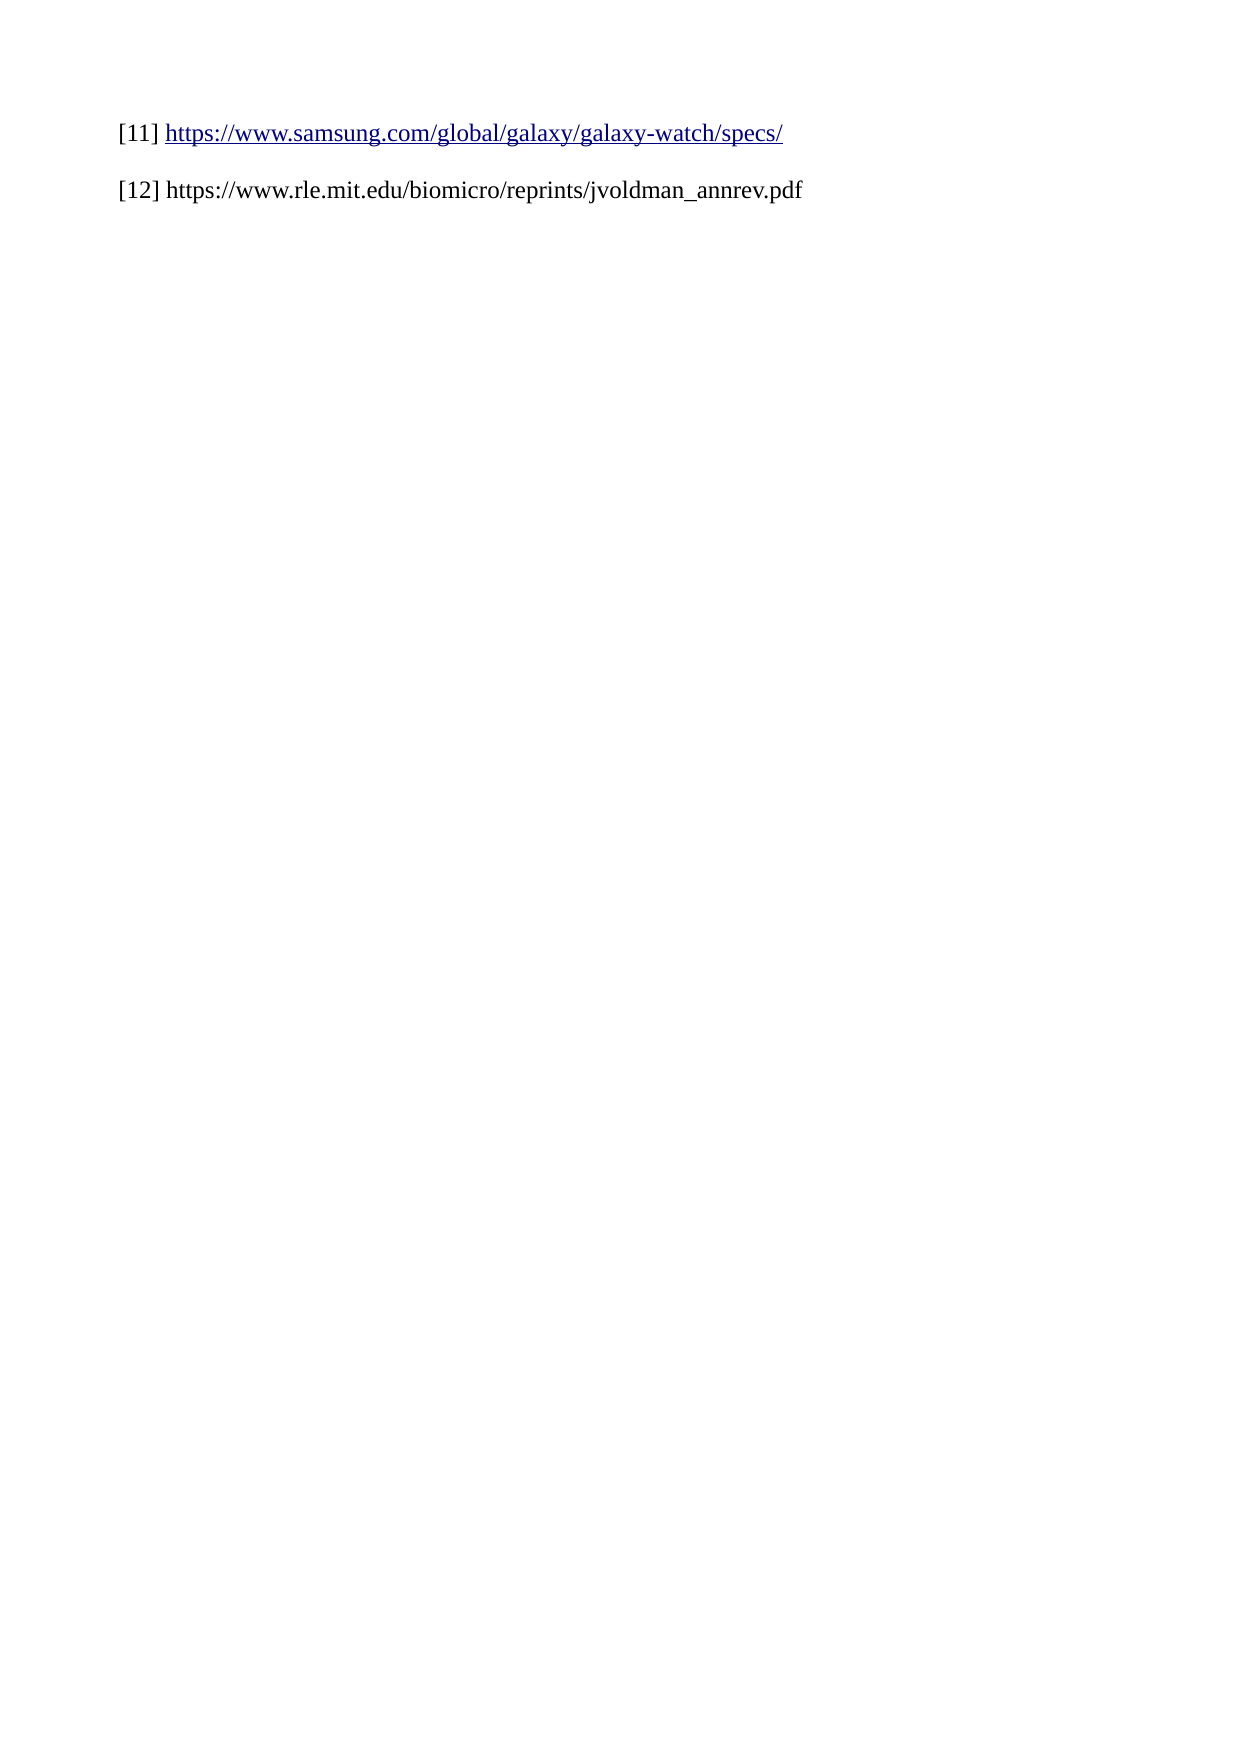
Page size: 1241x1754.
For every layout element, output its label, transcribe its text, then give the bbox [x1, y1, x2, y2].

text [11] https://www.samsung.com/global/galaxy/galaxy-watch/specs/ [118, 118, 1122, 147]
text [12] https://www.rle.mit.edu/biomicro/reprints/jvoldman_annrev.pdf [118, 176, 1122, 204]
